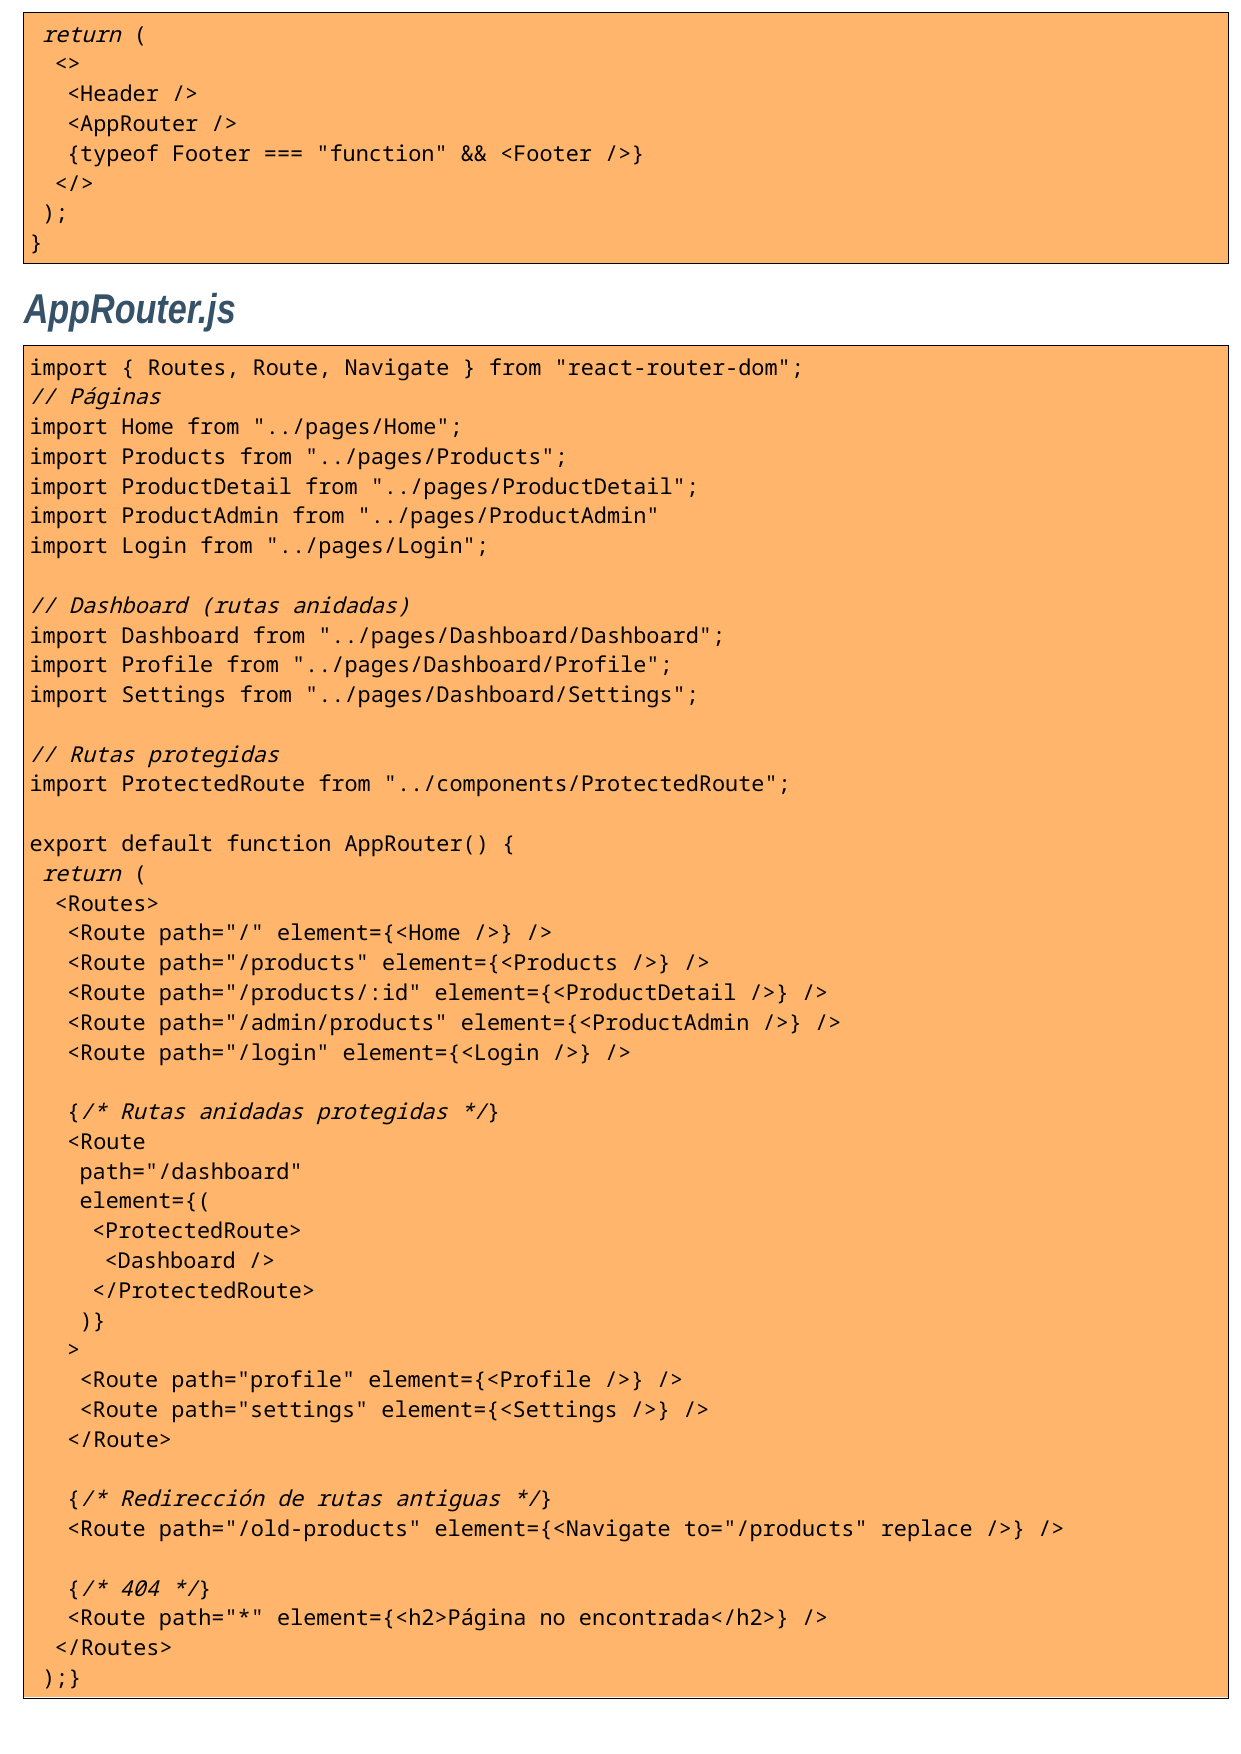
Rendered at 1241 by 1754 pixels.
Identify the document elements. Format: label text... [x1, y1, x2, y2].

table_header import { Routes, Route, Navigate } from "react-router-dom"; // Páginas import Home from "../pages/Home"; import Products from "../pages/Products"; import ProductDetail from "../pages/ProductDetail"; import ProductAdmin from "../pages/ProductAdmin" import Login from "../pages/Login"; // Dashboard (rutas anidadas) import Dashboard from "../pages/Dashboard/Dashboard"; import Profile from "../pages/Dashboard/Profile"; import Settings from "../pages/Dashboard/Settings"; // Rutas protegidas import ProtectedRoute from "../components/ProtectedRoute"; export default function AppRouter() { return ( <Routes> <Route path="/" element={<Home />} /> <Route path="/products" element={<Products />} /> <Route path="/products/:id" element={<ProductDetail />} /> <Route path="/admin/products" element={<ProductAdmin />} /> <Route path="/login" element={<Login />} /> {/* Rutas anidadas protegidas */} <Route path="/dashboard" element={( <ProtectedRoute> <Dashboard /> </ProtectedRoute> )} > <Route path="profile" element={<Profile />} /> <Route path="settings" element={<Settings />} /> </Route> {/* Redirección de rutas antiguas */} <Route path="/old-products" element={<Navigate to="/products" replace />} /> {/* 404 */} <Route path="*" element={<h2>Página no encontrada</h2>} /> </Routes> );} [24, 346, 1228, 1697]
subtitle AppRouter.js [23, 284, 1228, 332]
table_header return ( <> <Header /> <AppRouter /> {typeof Footer === "function" && <Footer />} </> ); } [24, 13, 1228, 263]
